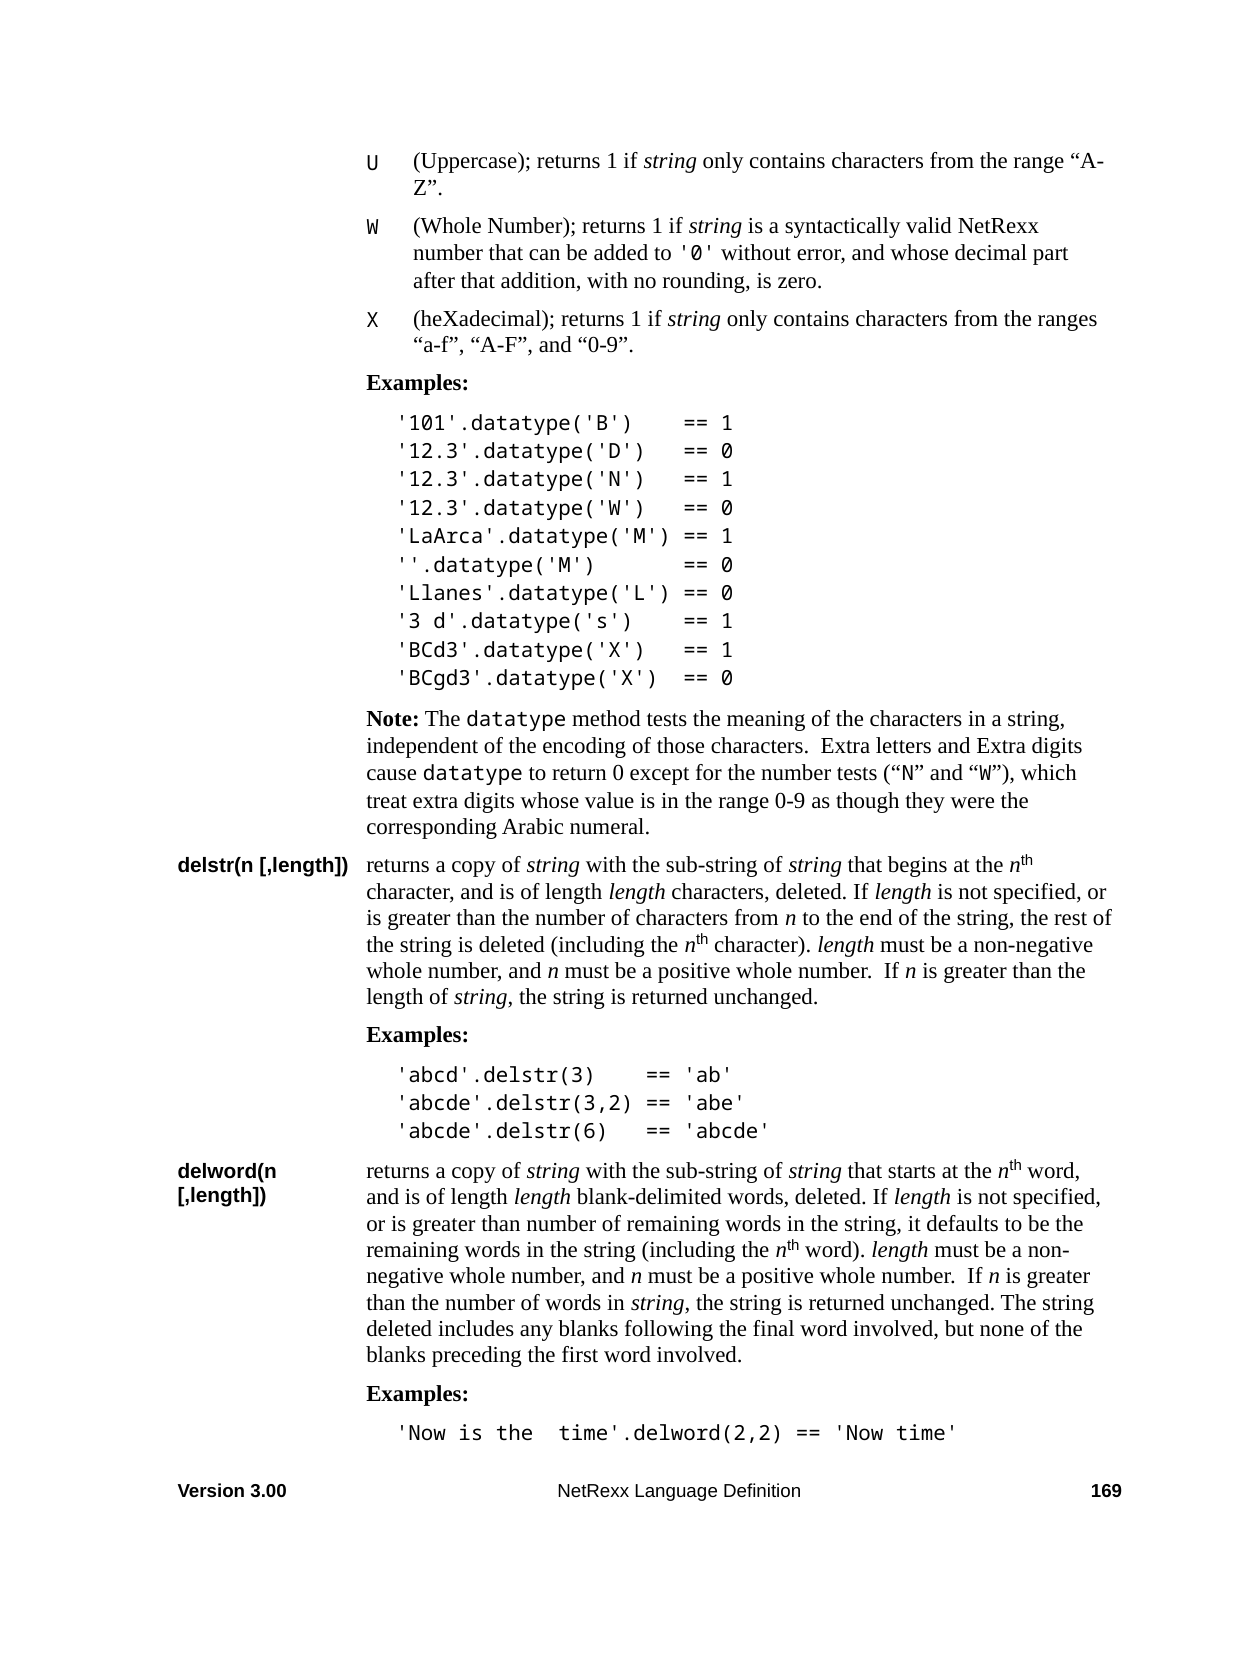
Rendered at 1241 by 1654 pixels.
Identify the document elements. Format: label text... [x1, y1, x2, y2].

table_cell X [366, 305, 413, 369]
table_cell U [366, 148, 413, 212]
table_cell (Uppercase); returns 1 if string only contains characters from the range “A-Z”. [413, 148, 1116, 212]
table_cell [177, 148, 366, 851]
table_cell returns a copy of string with the sub-string of string that begins at the nth character, and is of length length characters, deleted. If length is not specified, or is greater than the number of characters from n to the end of the string, the rest of the string is deleted (including the nth character). length must be a non-negative whole number, and n must be a positive whole number. If n is greater than the length of string, the string is returned unchanged. Examples: 'abcd'.delstr(3) == 'ab' 'abcde'.delstr(3,2) == 'abe' 'abcde'.delstr(6) == 'abcde' [366, 851, 1122, 1157]
table_cell (Whole Number); returns 1 if string is a syntactically valid NetRexx number that can be added to '0' without error, and whose decimal part after that addition, with no rounding, is zero. [413, 212, 1116, 305]
table_cell delstr(n [,length]) [177, 851, 366, 1157]
table_cell Examples: '101'.datatype('B') == 1 '12.3'.datatype('D') == 0 '12.3'.datatype('N') == 1 '12.3'.datatype('W') == 0 'LaArca'.datatype('M') == 1 ''.datatype('M') == 0 'Llanes'.datatype('L') == 0 '3 d'.datatype('s') == 1 'BCd3'.datatype('X') == 1 'BCgd3'.datatype('X') == 0 Note: The datatype method tests the meaning of the characters in a string, independent of the encoding of those characters. Extra letters and Extra digits cause datatype to return 0 except for the number tests (“N” and “W”), which treat extra digits whose value is in the range 0-9 as though they were the corresponding Arabic numeral. [366, 148, 1122, 851]
table_cell (heXadecimal); returns 1 if string only contains characters from the ranges “a-f”, “A-F”, and “0-9”. [413, 305, 1116, 369]
table_cell returns a copy of string with the sub-string of string that starts at the nth word, and is of length length blank-delimited words, deleted. If length is not specified, or is greater than number of remaining words in the string, it defaults to be the remaining words in the string (including the nth word). length must be a non-negative whole number, and n must be a positive whole number. If n is greater than the number of words in string, the string is returned unchanged. The string deleted includes any blanks following the final word involved, but none of the blanks preceding the first word involved. Examples: 'Now is the time'.delword(2,2) == 'Now time' [366, 1157, 1122, 1446]
table_cell W [366, 212, 413, 305]
table_cell delword(n [,length]) [177, 1157, 366, 1446]
